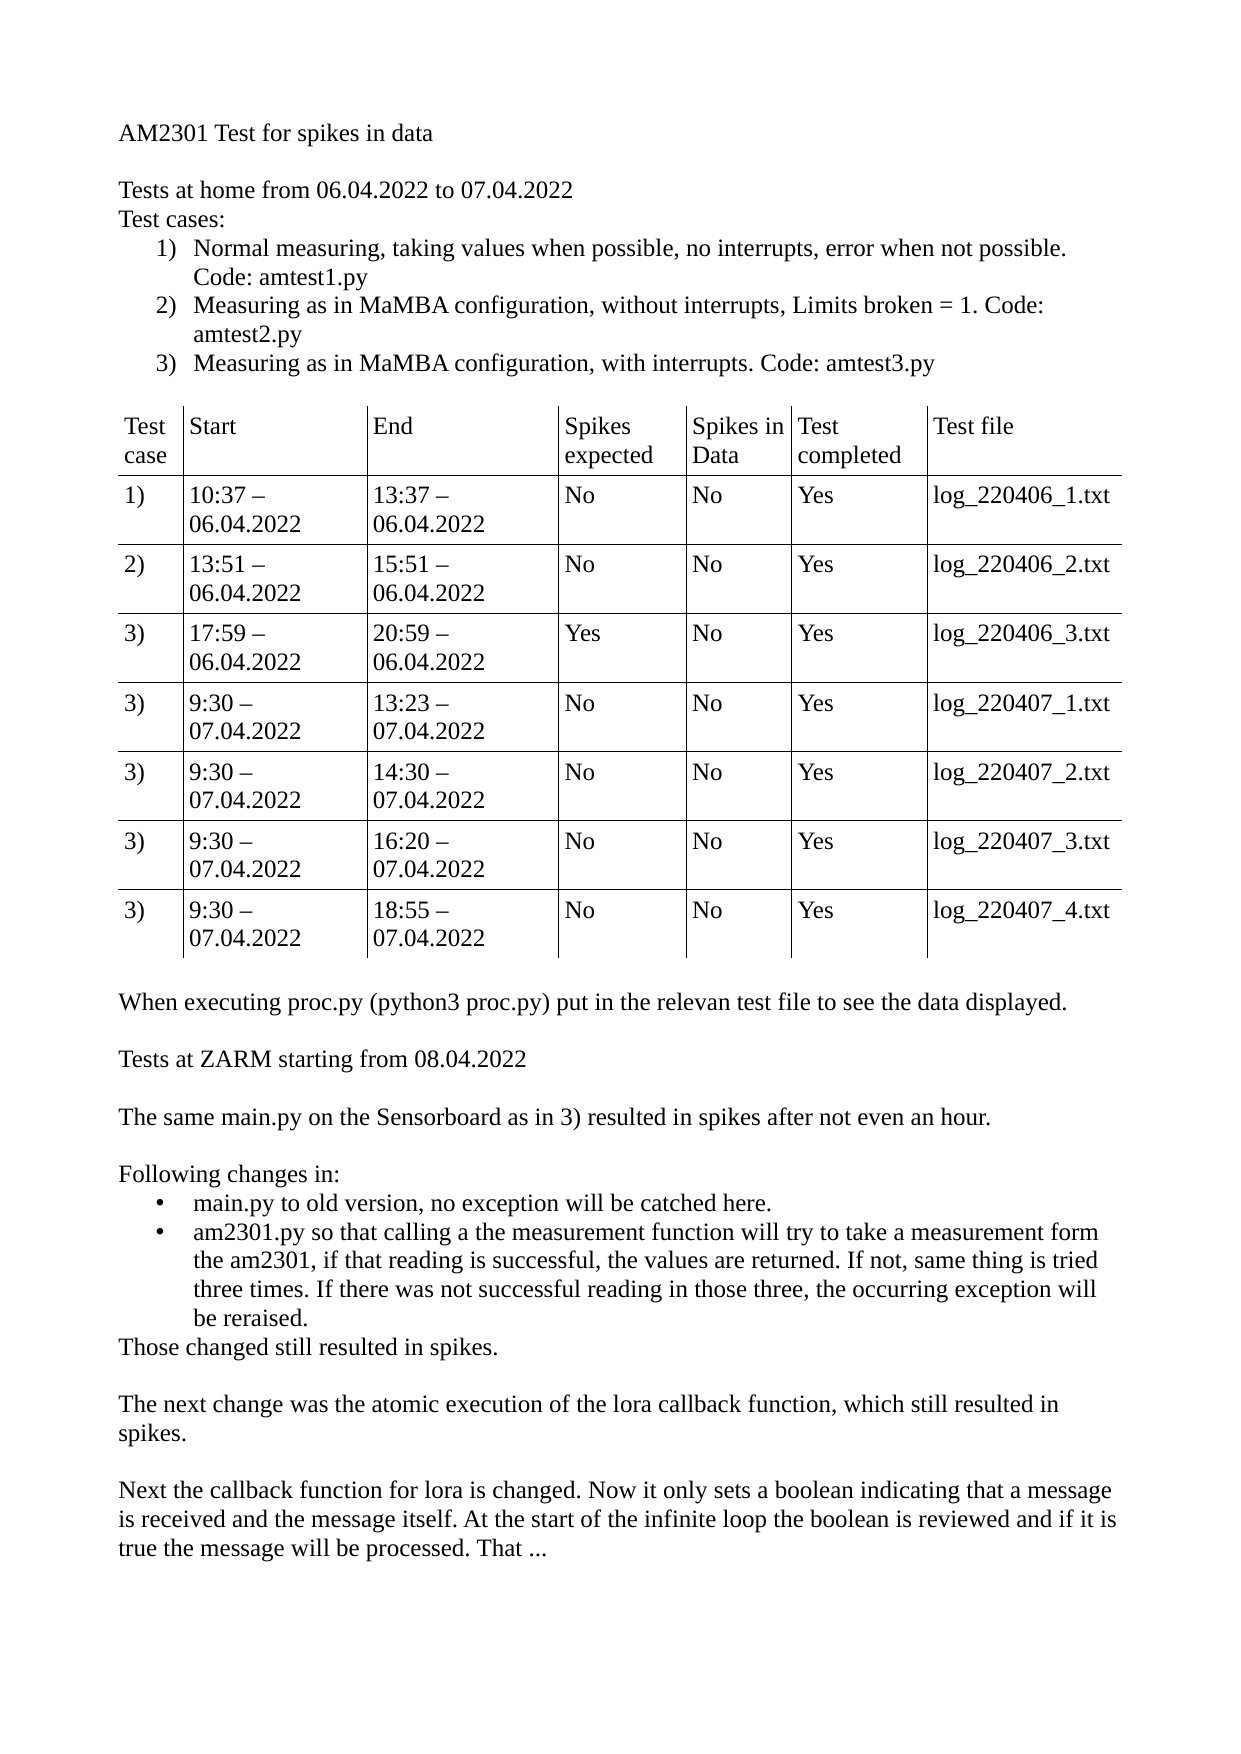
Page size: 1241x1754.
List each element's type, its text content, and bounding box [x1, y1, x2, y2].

table_cell 9:30 – 07.04.2022 [184, 752, 367, 820]
table_header End [368, 406, 558, 474]
table_cell 16:20 – 07.04.2022 [368, 821, 558, 889]
table_cell 1) [118, 476, 183, 544]
table_cell 9:30 – 07.04.2022 [184, 683, 367, 751]
table_cell 13:23 – 07.04.2022 [368, 683, 558, 751]
text AM2301 Test for spikes in data [118, 118, 1122, 147]
text Next the callback function for lora is changed. Now it only sets a boolean indicating that a message is received and the message itself. At the start of the infinite loop the boolean is reviewed and if it is true the message will be processed. That ... [118, 1476, 1122, 1562]
text When executing proc.py (python3 proc.py) put in the relevan test file to see the data displayed. [118, 987, 1122, 1016]
table_cell log_220407_3.txt [928, 821, 1122, 889]
text Test cases: [118, 204, 1122, 233]
table_cell No [687, 614, 791, 682]
table_cell Yes [792, 683, 927, 751]
list Normal measuring, taking values when possible, no interrupts, error when not possible. Code: amtest1.py [156, 233, 1122, 291]
table_cell No [687, 683, 791, 751]
table_cell 20:59 – 06.04.2022 [368, 614, 558, 682]
table_cell Yes [792, 752, 927, 820]
table_cell Yes [792, 890, 927, 958]
text Those changed still resulted in spikes. [118, 1332, 1122, 1361]
table_cell No [687, 752, 791, 820]
table_header Test file [928, 406, 1122, 474]
table_header Start [184, 406, 367, 474]
text The next change was the atomic execution of the lora callback function, which still resulted in spikes. [118, 1389, 1122, 1447]
table_cell 18:55 – 07.04.2022 [368, 890, 558, 958]
table_cell log_220407_4.txt [928, 890, 1122, 958]
table_cell No [559, 752, 686, 820]
text Following changes in: [118, 1159, 1122, 1188]
table_cell No [559, 821, 686, 889]
table_cell log_220407_2.txt [928, 752, 1122, 820]
table_cell 10:37 – 06.04.2022 [184, 476, 367, 544]
table_cell No [687, 476, 791, 544]
table_cell log_220406_3.txt [928, 614, 1122, 682]
table_cell 9:30 – 07.04.2022 [184, 890, 367, 958]
table_header Test case [118, 406, 183, 474]
table_cell No [687, 821, 791, 889]
table_cell 2) [118, 545, 183, 613]
table_cell 3) [118, 614, 183, 682]
table_cell log_220407_1.txt [928, 683, 1122, 751]
table_cell No [687, 545, 791, 613]
list am2301.py so that calling a the measurement function will try to take a measurement form the am2301, if that reading is successful, the values are returned. If not, same thing is tried three times. If there was not successful reading in those three, the occurring exception will be reraised. [156, 1217, 1122, 1332]
table_cell 13:37 – 06.04.2022 [368, 476, 558, 544]
table_cell 3) [118, 683, 183, 751]
table_cell 17:59 – 06.04.2022 [184, 614, 367, 682]
table_cell Yes [559, 614, 686, 682]
table_header Spikes in Data [687, 406, 791, 474]
table_cell No [559, 545, 686, 613]
text Tests at ZARM starting from 08.04.2022 [118, 1044, 1122, 1073]
table_cell No [687, 890, 791, 958]
table_cell 3) [118, 890, 183, 958]
table_cell 3) [118, 821, 183, 889]
table_cell log_220406_2.txt [928, 545, 1122, 613]
table_cell 13:51 – 06.04.2022 [184, 545, 367, 613]
text Tests at home from 06.04.2022 to 07.04.2022 [118, 176, 1122, 204]
table_cell 3) [118, 752, 183, 820]
list main.py to old version, no exception will be catched here. [156, 1188, 1122, 1217]
list Measuring as in MaMBA configuration, with interrupts. Code: amtest3.py [156, 348, 1122, 377]
table_cell No [559, 683, 686, 751]
list Measuring as in MaMBA configuration, without interrupts, Limits broken = 1. Code: amtest2.py [156, 291, 1122, 348]
table_cell log_220406_1.txt [928, 476, 1122, 544]
table_header Spikes expected [559, 406, 686, 474]
table_cell Yes [792, 545, 927, 613]
table_cell 15:51 – 06.04.2022 [368, 545, 558, 613]
table_cell No [559, 476, 686, 544]
table_cell No [559, 890, 686, 958]
text The same main.py on the Sensorboard as in 3) resulted in spikes after not even an hour. [118, 1102, 1122, 1131]
table_header Test completed [792, 406, 927, 474]
table_cell Yes [792, 476, 927, 544]
table_cell 9:30 – 07.04.2022 [184, 821, 367, 889]
table_cell Yes [792, 821, 927, 889]
table_cell Yes [792, 614, 927, 682]
table_cell 14:30 – 07.04.2022 [368, 752, 558, 820]
